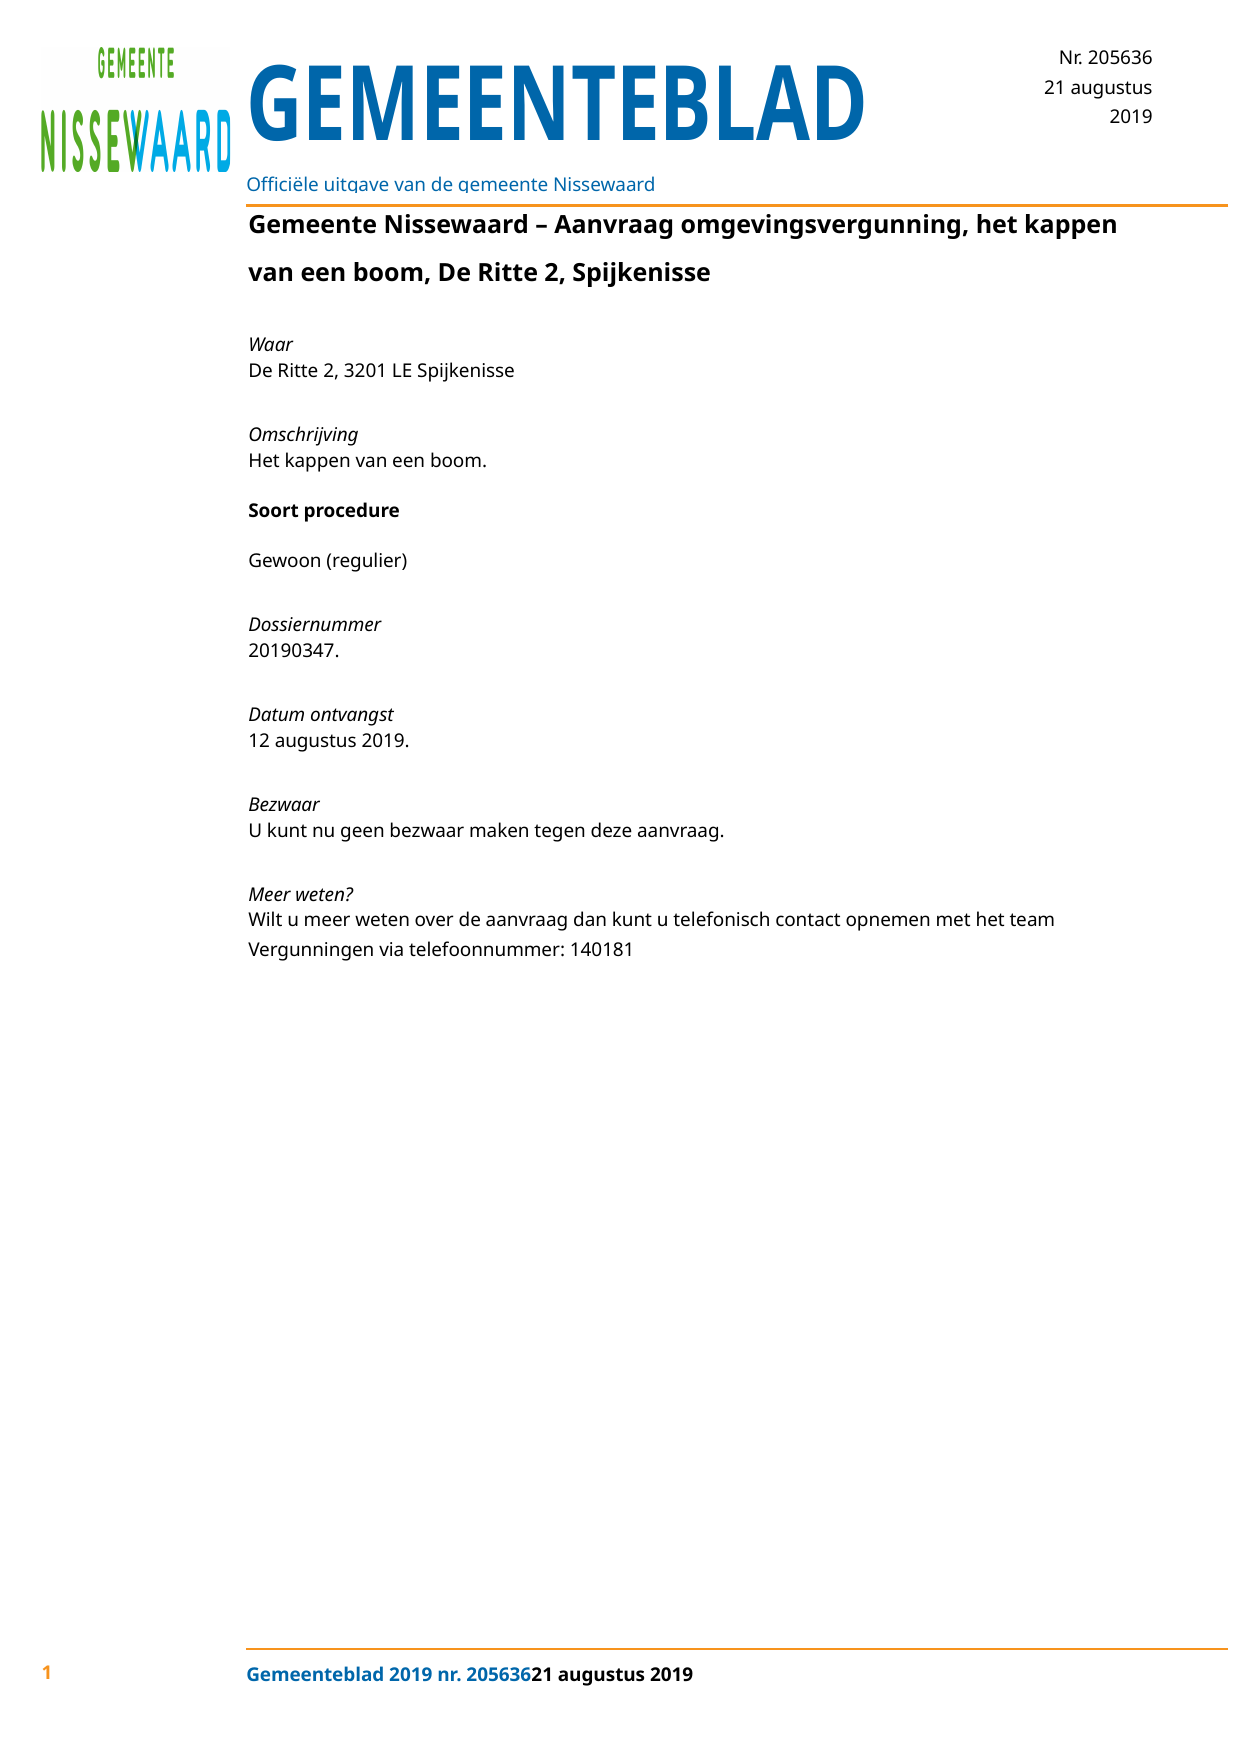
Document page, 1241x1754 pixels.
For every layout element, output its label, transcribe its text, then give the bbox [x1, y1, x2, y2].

text Gewoon (regulier) [248, 548, 1152, 573]
text Dossiernummer [248, 612, 1152, 637]
picture [222, 122, 227, 160]
text Omschrijving [248, 421, 1152, 447]
picture [201, 122, 206, 138]
text 12 augustus 2019. [248, 727, 1152, 753]
text Soort procedure [248, 497, 1152, 523]
picture [154, 157, 165, 172]
picture [41, 47, 231, 172]
text De Ritte 2, 3201 LE Spijkenisse [248, 357, 1152, 383]
text Bezwaar [248, 791, 1152, 817]
picture [200, 151, 206, 172]
text Het kappen van een boom. [248, 447, 1152, 473]
text Waar [248, 331, 1152, 357]
text U kunt nu geen bezwaar maken tegen deze aanvraag. [248, 817, 1152, 842]
text Wilt u meer weten over de aanvraag dan kunt u telefonisch contact opnemen met het team Vergunningen via telefoonnummer: 140181 [248, 906, 1152, 962]
text Datum ontvangst [248, 701, 1152, 727]
text 20190347. [248, 637, 1152, 663]
picture [176, 157, 187, 172]
text Meer weten? [248, 881, 1152, 906]
text Gemeente Nissewaard – Aanvraag omgevingsvergunning, het kappen van een boom, De Ritte 2, Spijkenisse [248, 207, 1152, 288]
